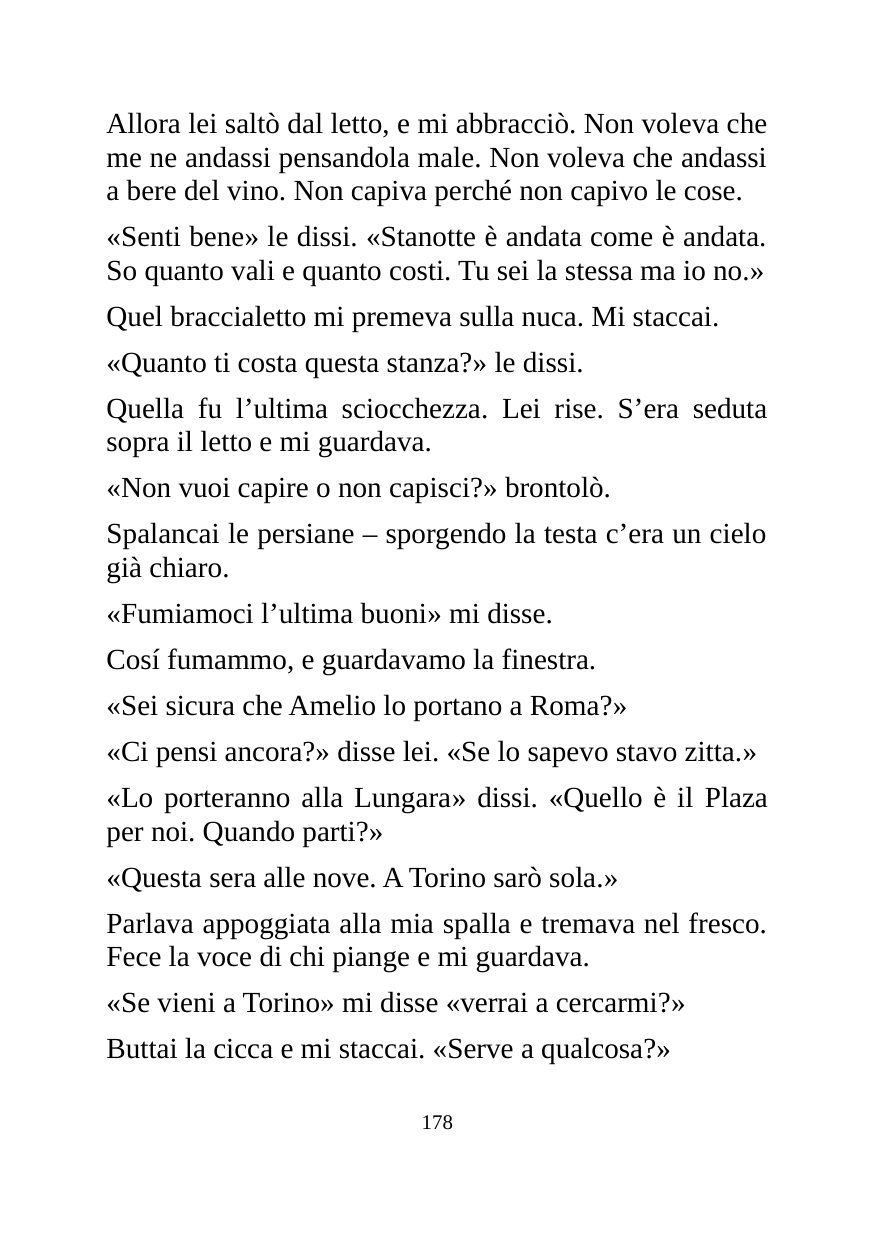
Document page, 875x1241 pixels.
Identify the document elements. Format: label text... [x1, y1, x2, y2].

text «Lo porteranno alla Lungara» dissi. «Quello è il Plaza per noi. Quando parti?» [106, 780, 768, 847]
text Quel braccialetto mi premeva sulla nuca. Mi staccai. [106, 299, 768, 332]
text Quella fu l’ultima sciocchezza. Lei rise. S’era seduta sopra il letto e mi guardava. [106, 391, 768, 458]
text Allora lei saltò dal letto, e mi abbracciò. Non voleva che me ne andassi pensandola male. Non voleva che andassi a bere del vino. Non capiva perché non capivo le cose. [106, 106, 768, 207]
text Buttai la cicca e mi staccai. «Serve a qualcosa?» [106, 1032, 768, 1065]
text Cosí fumammo, e guardavamo la finestra. [106, 642, 768, 676]
text «Fumiamoci l’ultima buoni» mi disse. [106, 596, 768, 630]
text «Senti bene» le dissi. «Stanotte è andata come è andata. So quanto vali e quanto costi. Tu sei la stessa ma io no.» [106, 219, 768, 286]
text «Sei sicura che Amelio lo portano a Roma?» [106, 688, 768, 722]
text «Questa sera alle nove. A Torino sarò sola.» [106, 860, 768, 893]
text «Non vuoi capire o non capisci?» brontolò. [106, 471, 768, 504]
text «Ci pensi ancora?» disse lei. «Se lo sapevo stavo zitta.» [106, 734, 768, 768]
text «Quanto ti costa questa stanza?» le dissi. [106, 345, 768, 378]
text Parlava appoggiata alla mia spalla e tremava nel fresco. Fece la voce di chi piange e mi guardava. [106, 906, 768, 973]
text «Se vieni a Torino» mi disse «verrai a cercarmi?» [106, 986, 768, 1019]
text Spalancai le persiane – sporgendo la testa c’era un cielo già chiaro. [106, 517, 768, 584]
